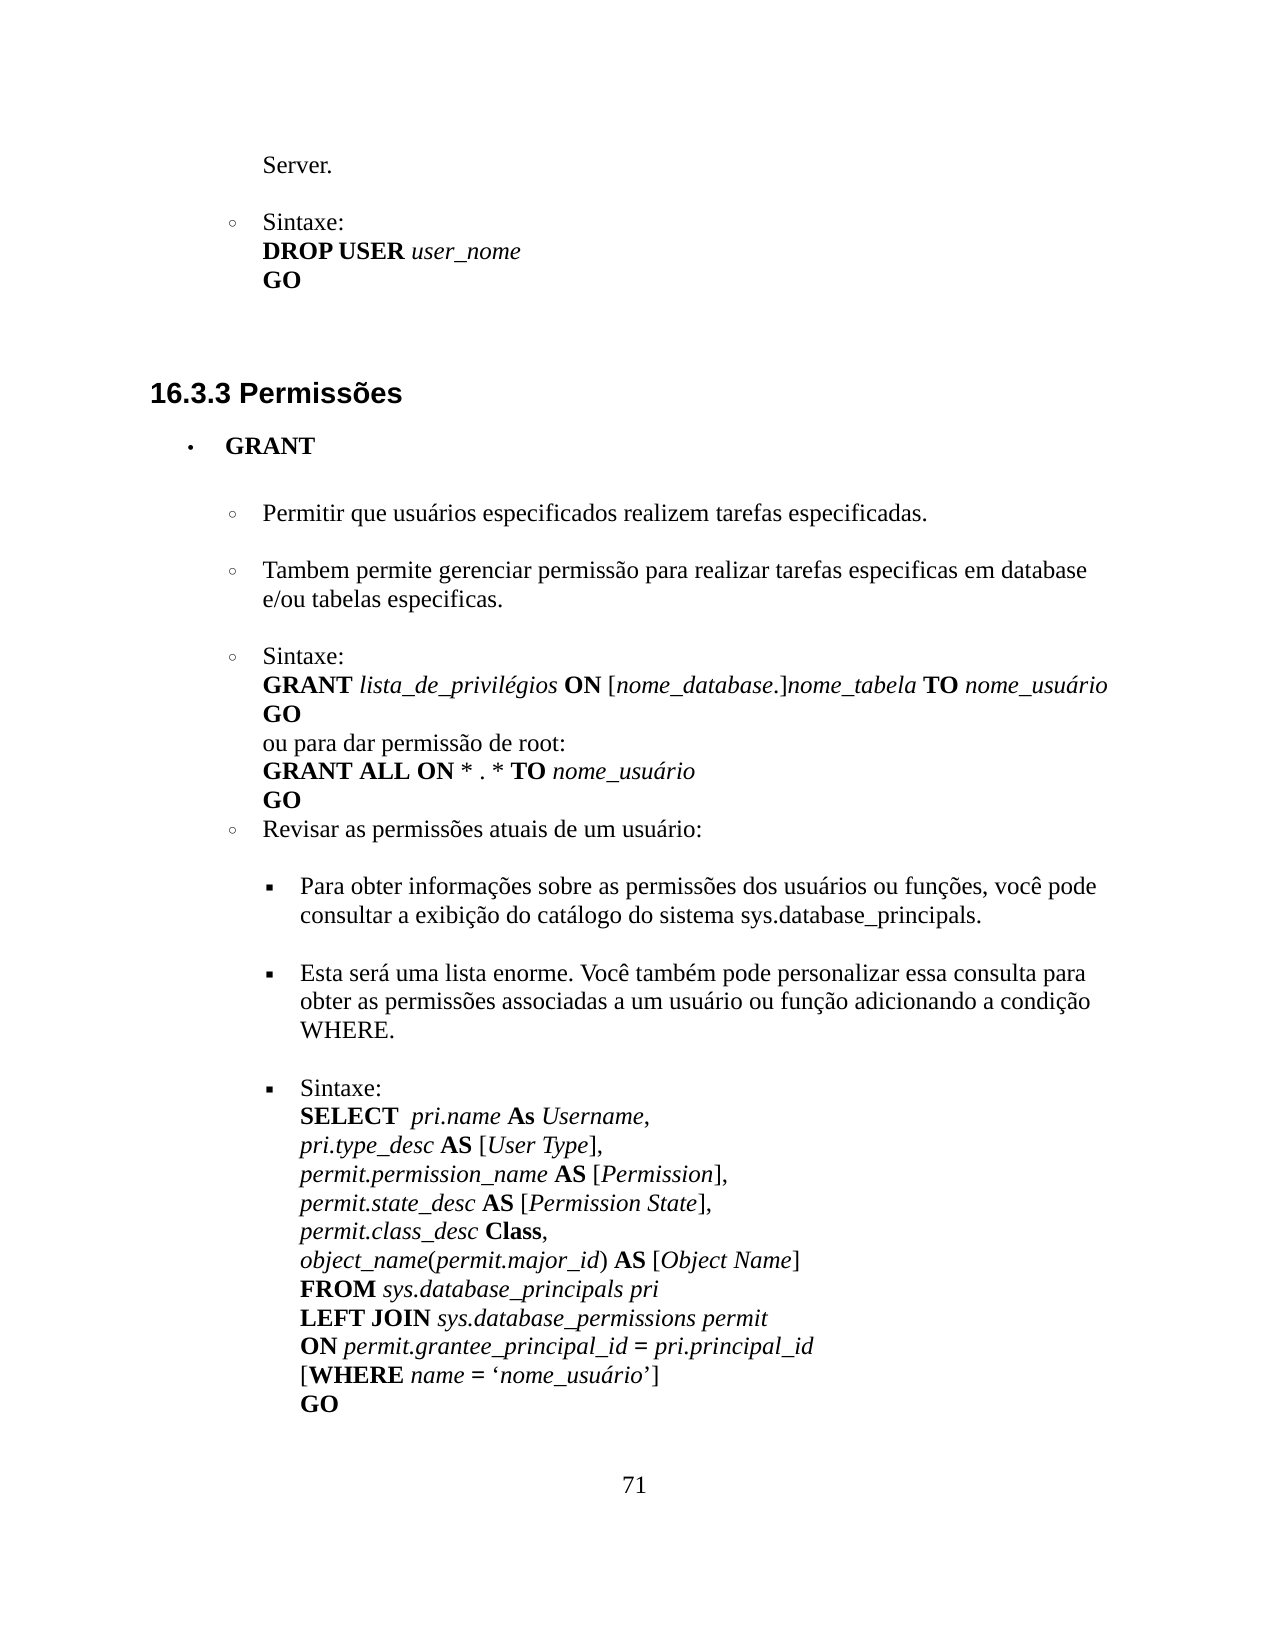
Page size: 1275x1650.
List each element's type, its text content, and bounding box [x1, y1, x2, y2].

list GRANT [187, 431, 1125, 489]
list Sintaxe: DROP USER user_nome GO [225, 207, 1125, 322]
list Esta será uma lista enorme. Você também pode personalizar essa consulta para obter as permissões associadas a um usuário ou função adicionando a condição WHERE. [262, 958, 1125, 1073]
list Server. [225, 150, 1125, 207]
list Permitir que usuários especificados realizem tarefas especificadas. [225, 498, 1125, 555]
subtitle 16.3.3 Permissões [150, 376, 1125, 410]
list Sintaxe: SELECT pri.name As Username, pri.type_desc AS [User Type], permit.permission_name AS [Permission], permit.state_desc AS [Permission State], permit.class_desc Class, object_name(permit.major_id) AS [Object Name] FROM sys.database_principals pri LEFT JOIN sys.database_permissions permit ON permit.grantee_principal_id = pri.principal_id [WHERE name = ‘nome_usuário’] GO [262, 1073, 1125, 1418]
list Tambem permite gerenciar permissão para realizar tarefas especificas em database e/ou tabelas especificas. [225, 555, 1125, 641]
list Para obter informações sobre as permissões dos usuários ou funções, você pode consultar a exibição do catálogo do sistema sys.database_principals. [262, 871, 1125, 958]
list Revisar as permissões atuais de um usuário: [225, 814, 1125, 871]
list Sintaxe: GRANT lista_de_privilégios ON [nome_database.]nome_tabela TO nome_usuário GO ou para dar permissão de root: GRANT ALL ON * . * TO nome_usuário GO [225, 641, 1125, 814]
